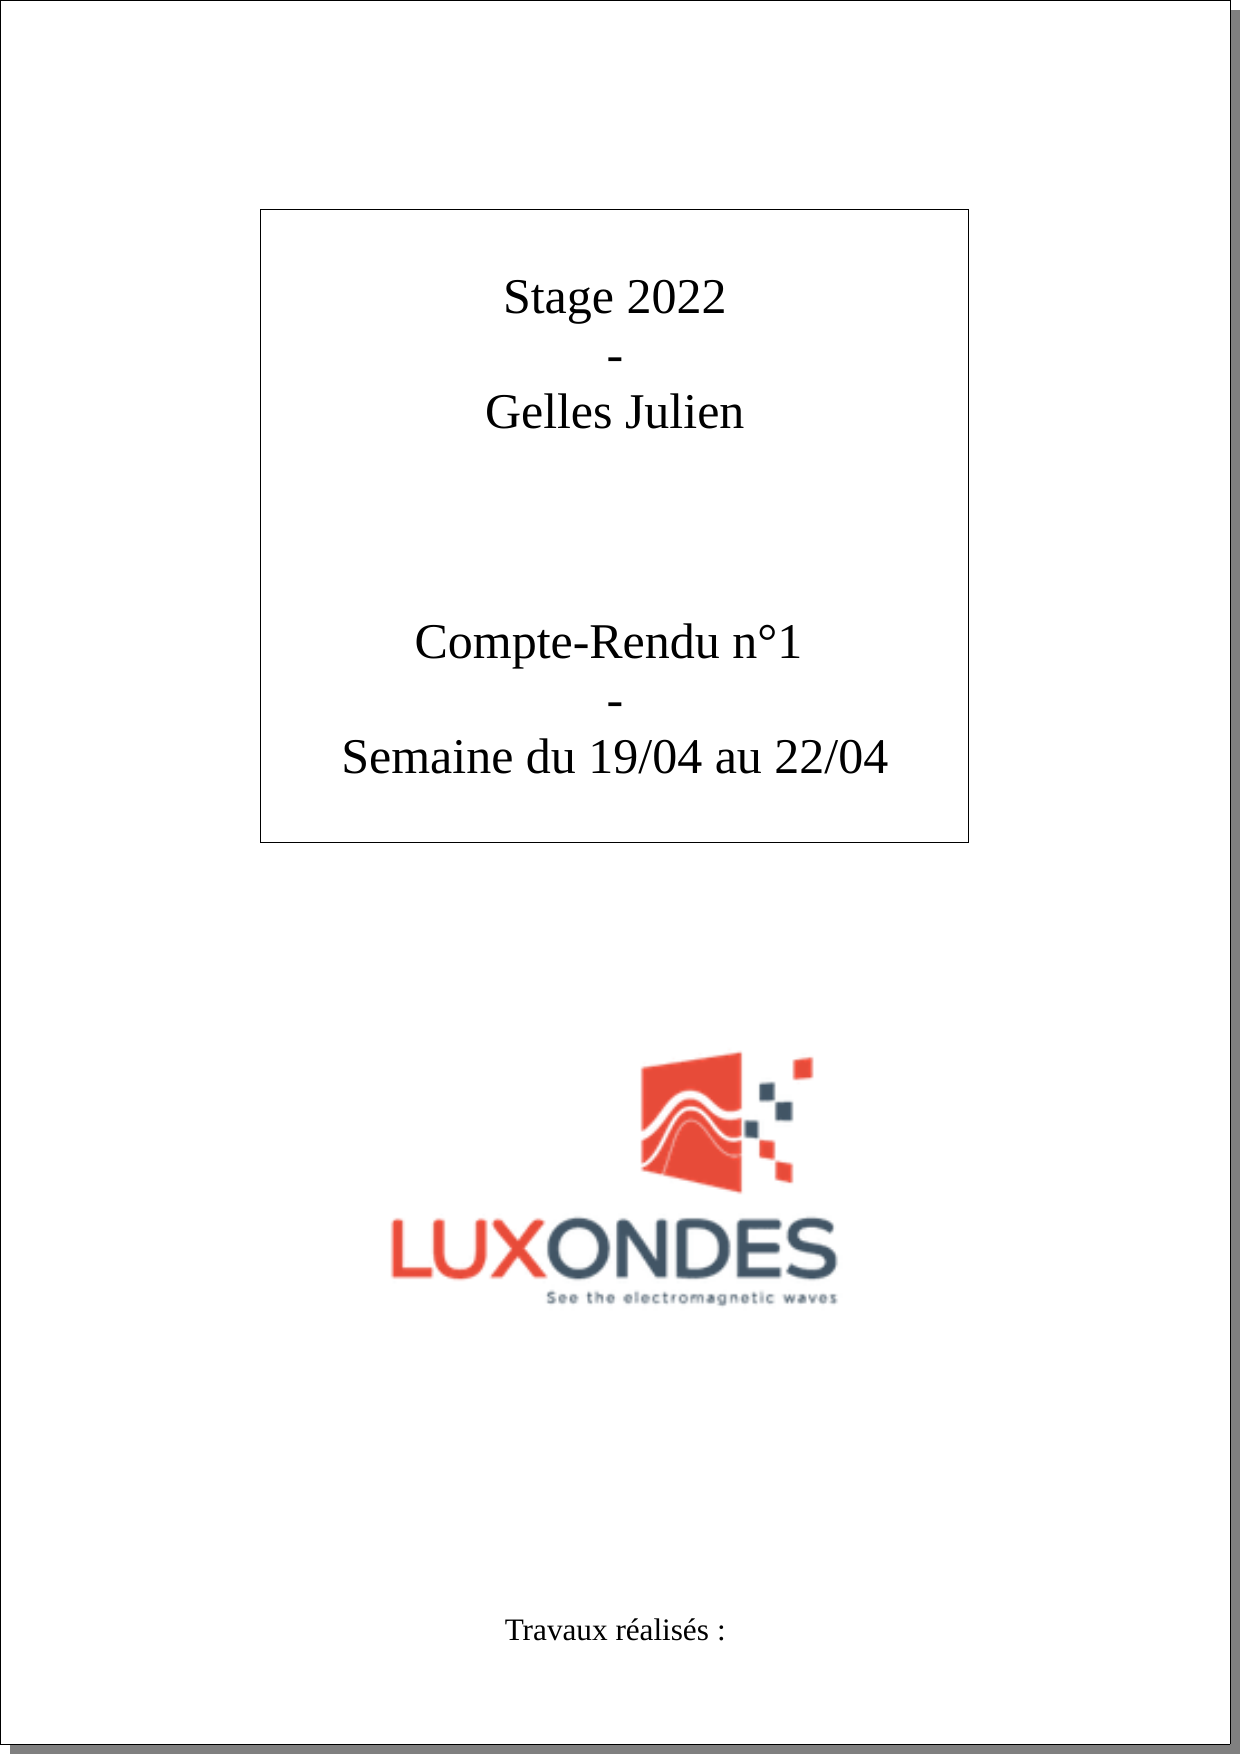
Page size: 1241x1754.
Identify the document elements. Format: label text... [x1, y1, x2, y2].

text Travaux réalisés : [59, 1612, 1171, 1648]
picture [336, 1009, 894, 1353]
